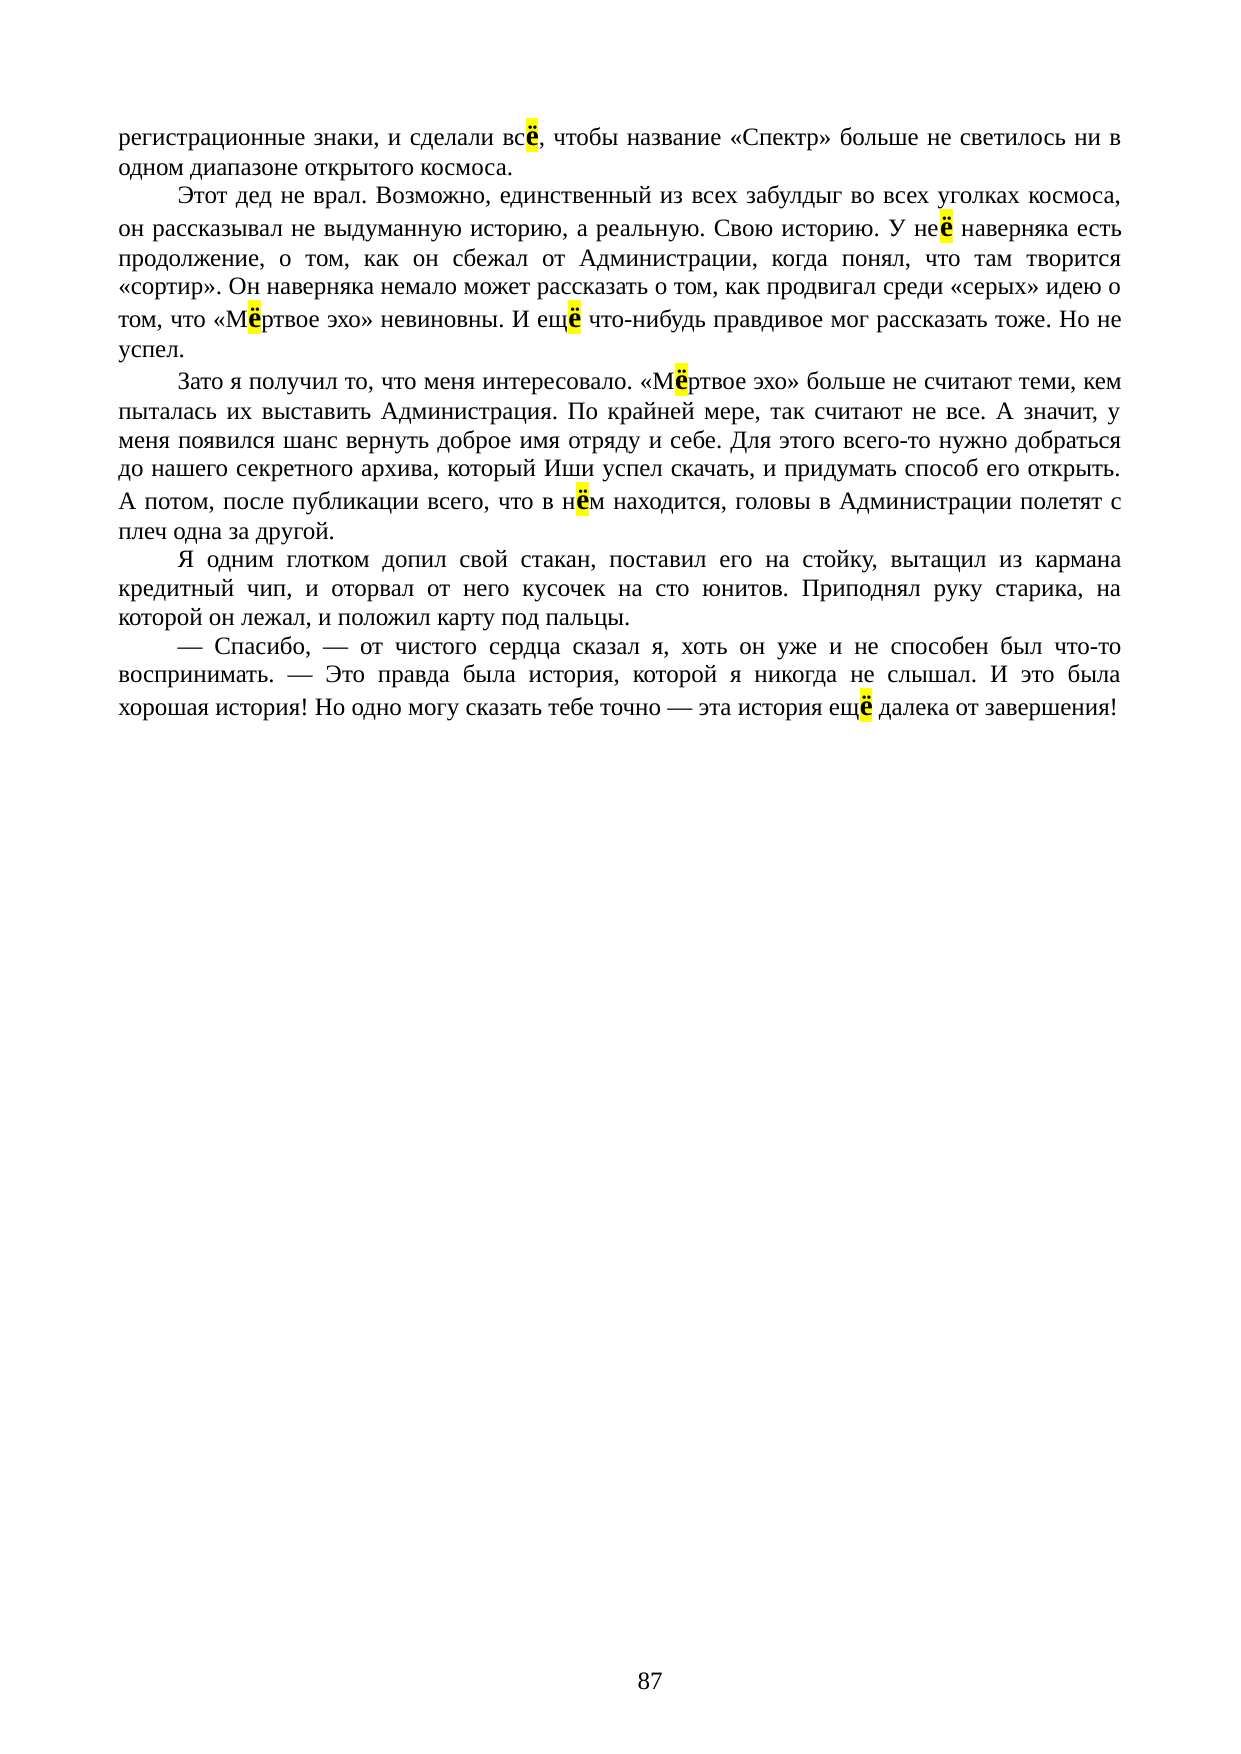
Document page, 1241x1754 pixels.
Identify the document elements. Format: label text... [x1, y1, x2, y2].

text Зато я получил то, что меня интересовало. «Мёртвое эхо» больше не считают теми, кем пыталась их выставить Администрация. По крайней мере, так считают не все. А значит, у меня появился шанс вернуть доброе имя отряду и себе. Для этого всего-то нужно добраться до нашего секретного архива, который Иши успел скачать, и придумать способ его открыть. А потом, после публикации всего, что в нём находится, головы в Администрации полетят с плеч одна за другой. [118, 362, 1122, 544]
text — Спасибо, — от чистого сердца сказал я, хоть он уже и не способен был что-то воспринимать. — Это правда была история, которой я никогда не слышал. И это была хорошая история! Но одно могу сказать тебе точно — эта история ещё далека от завершения! [118, 631, 1122, 722]
text Я одним глотком допил свой стакан, поставил его на стойку, вытащил из кармана кредитный чип, и оторвал от него кусочек на сто юнитов. Приподнял руку старика, на которой он лежал, и положил карту под пальцы. [118, 544, 1122, 631]
text регистрационные знаки, и сделали всё, чтобы название «Спектр» больше не светилось ни в одном диапазоне открытого космоса. [118, 118, 1122, 180]
text Этот дед не врал. Возможно, единственный из всех забулдыг во всех уголках космоса, он рассказывал не выдуманную историю, а реальную. Свою историю. У неё наверняка есть продолжение, о том, как он сбежал от Администрации, когда понял, что там творится «сортир». Он наверняка немало может рассказать о том, как продвигал среди «серых» идею о том, что «Мёртвое эхо» невиновны. И ещё что-нибудь правдивое мог рассказать тоже. Но не успел. [118, 180, 1122, 362]
